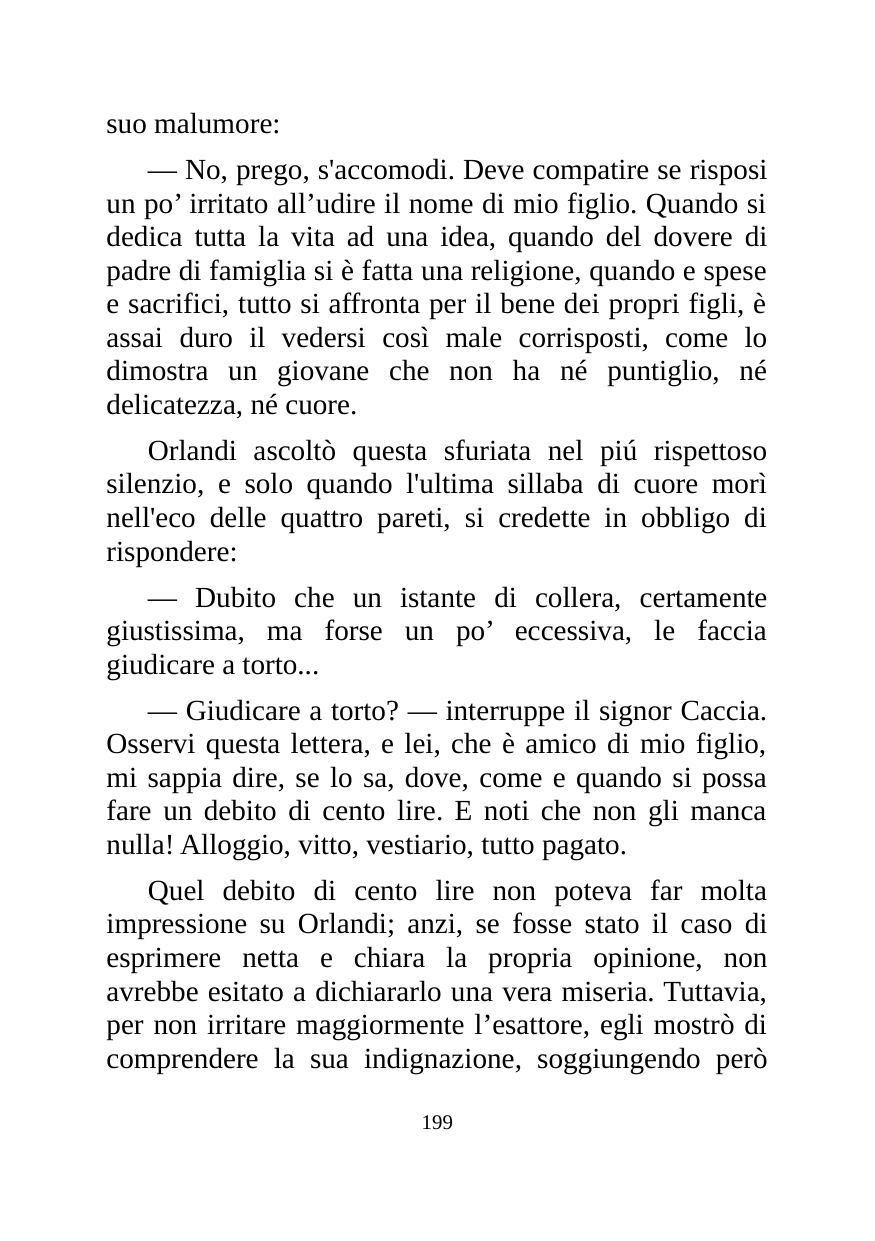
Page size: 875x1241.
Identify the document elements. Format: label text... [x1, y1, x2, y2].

text Quel debito di cento lire non poteva far molta impressione su Orlandi; anzi, se fosse stato il caso di esprimere netta e chiara la propria opinione, non avrebbe esitato a dichiararlo una vera miseria. Tuttavia, per non irritare maggiormente l’esattore, egli mostrò di comprendere la sua indignazione, soggiungendo però [106, 873, 768, 1074]
text — Dubito che un istante di collera, certamente giustissima, ma forse un po’ eccessiva, le faccia giudicare a torto... [106, 580, 768, 680]
text — Giudicare a torto? — interruppe il signor Caccia. Osservi questa lettera, e lei, che è amico di mio figlio, mi sappia dire, se lo sa, dove, come e quando si possa fare un debito di cento lire. E noti che non gli manca nulla! Alloggio, vitto, vestiario, tutto pagato. [106, 693, 768, 861]
text — No, prego, s'accomodi. Deve compatire se risposi un po’ irritato all’udire il nome di mio figlio. Quando si dedica tutta la vita ad una idea, quando del dovere di padre di famiglia si è fatta una religione, quando e spese e sacrifici, tutto si affronta per il bene dei propri figli, è assai duro il vedersi così male corrisposti, come lo dimostra un giovane che non ha né puntiglio, né delicatezza, né cuore. [106, 152, 768, 421]
text Orlandi ascoltò questa sfuriata nel piú rispettoso silenzio, e solo quando l'ultima sillaba di cuore morì nell'eco delle quattro pareti, si credette in obbligo di rispondere: [106, 433, 768, 567]
text suo malumore: [106, 106, 768, 140]
